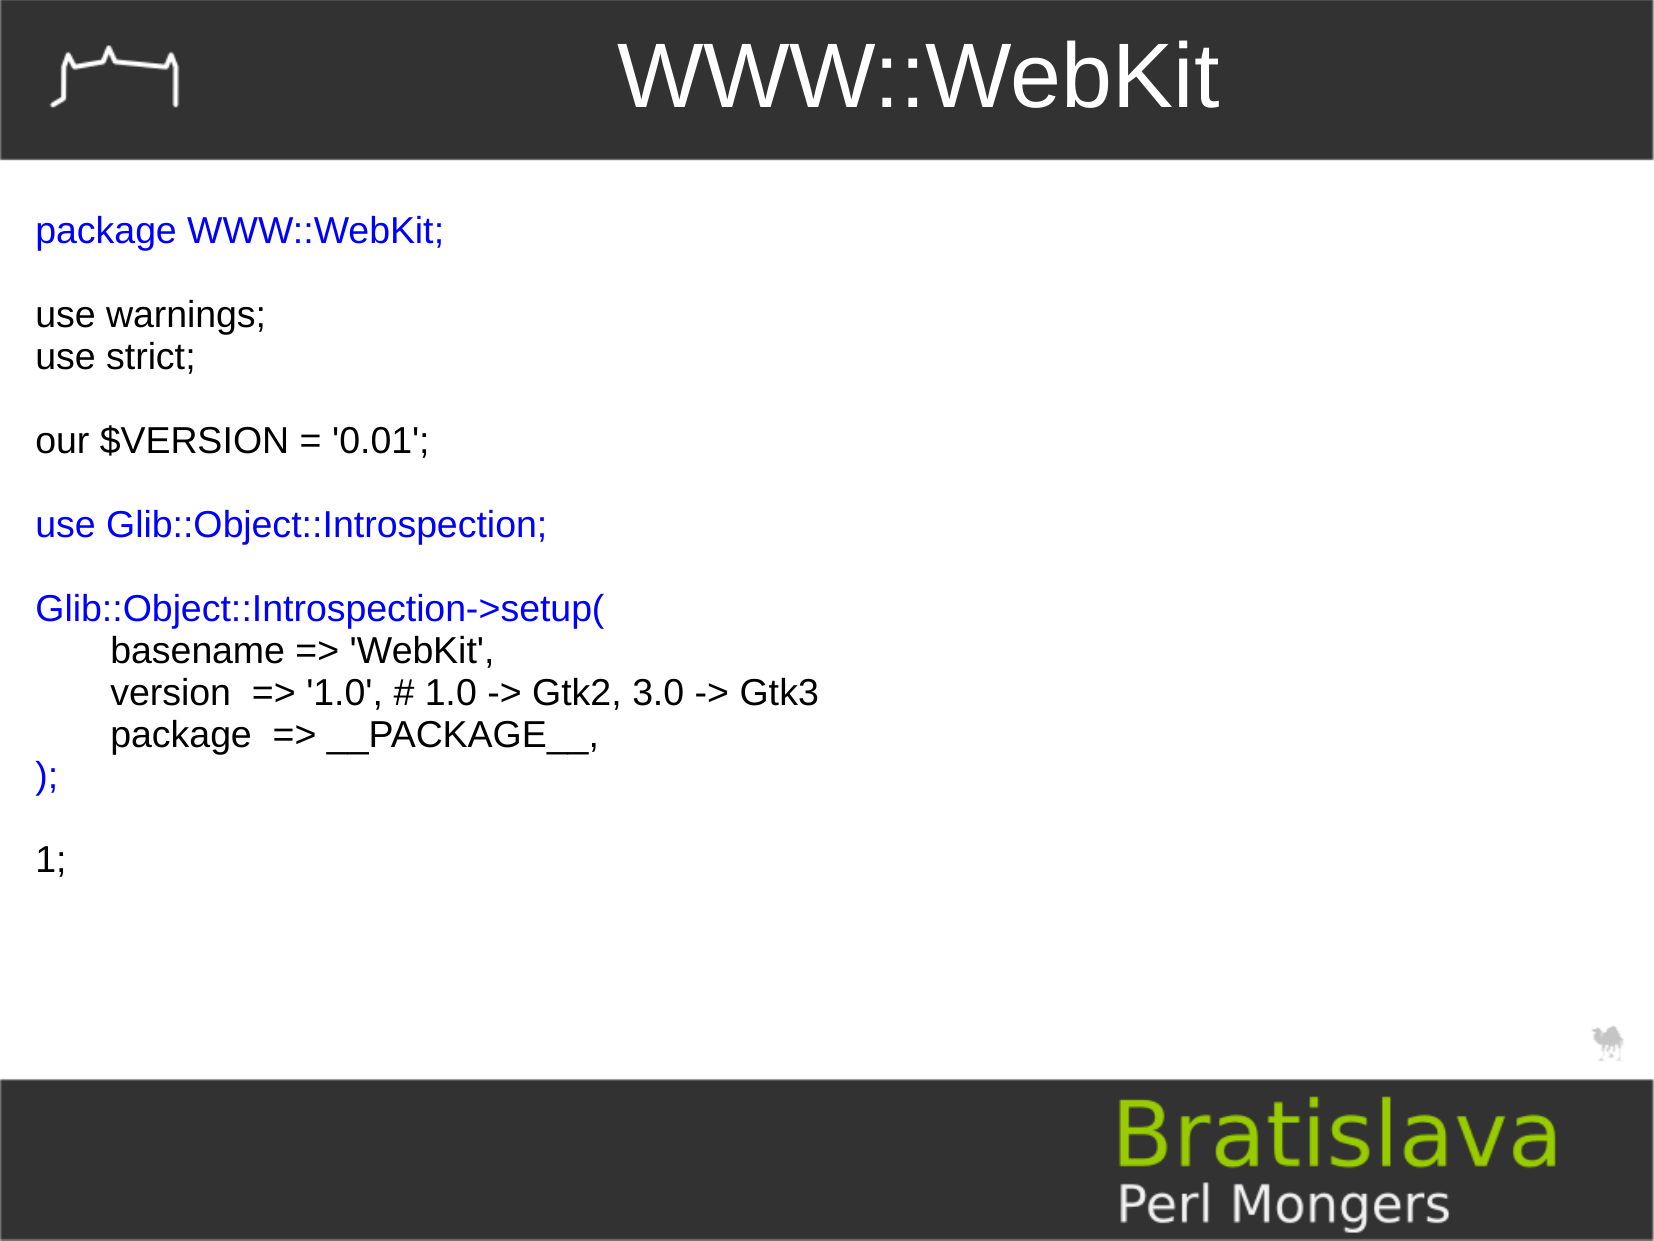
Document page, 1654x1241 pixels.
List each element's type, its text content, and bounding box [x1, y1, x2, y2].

picture [0, 0, 1654, 1241]
text_box package WWW::WebKit; use warnings; use strict; our $VERSION = '0.01'; use Glib::Object::Introspection; Glib::Object::Introspection->setup( basename => 'WebKit', version => '1.0', # 1.0 -> Gtk2, 3.0 -> Gtk3 package => __PACKAGE__, ); 1; [20, 201, 1634, 1039]
title WWW::WebKit [193, 24, 1645, 128]
